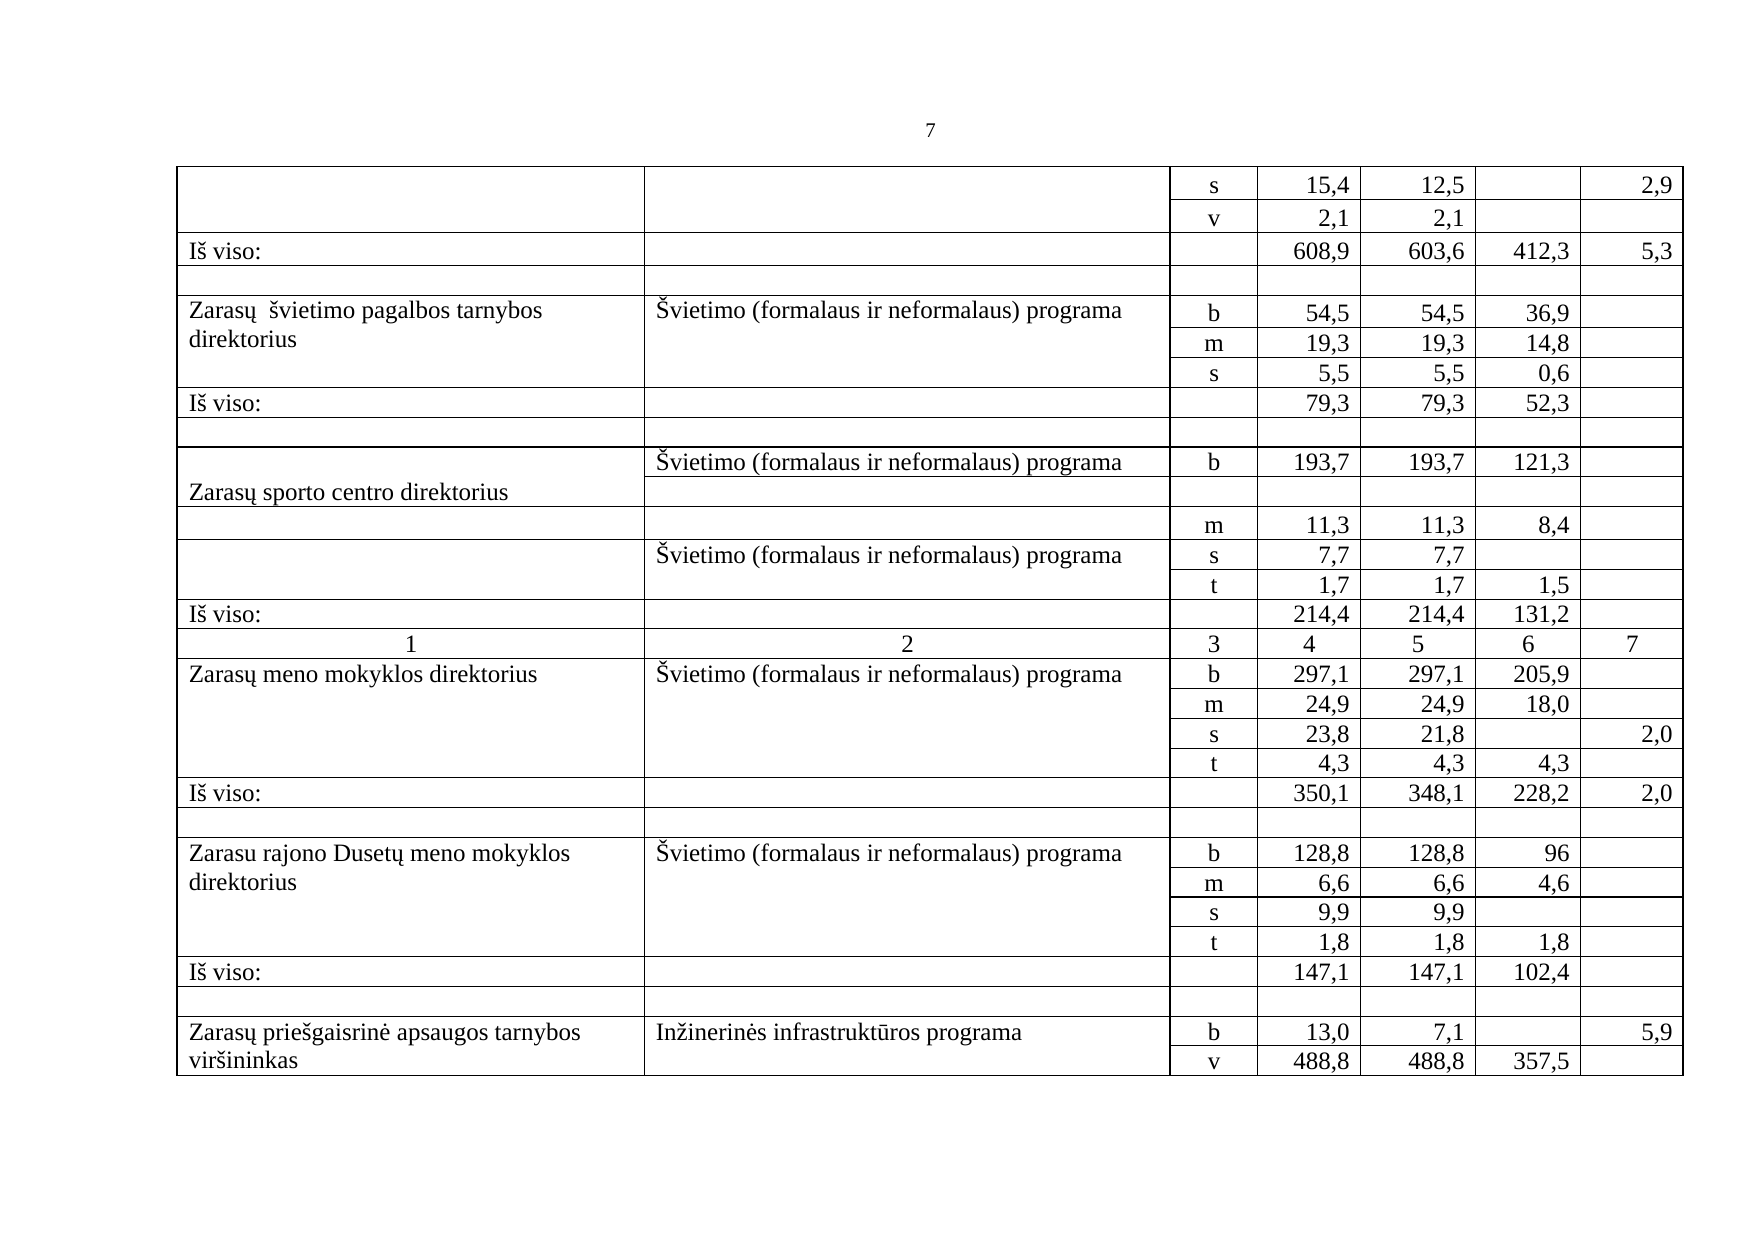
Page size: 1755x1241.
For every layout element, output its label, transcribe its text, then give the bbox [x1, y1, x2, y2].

table_cell 1,5 [1476, 570, 1580, 598]
table_cell [1581, 898, 1682, 926]
table_cell [1171, 987, 1257, 1016]
table_cell 11,3 [1258, 507, 1360, 539]
table_cell 2,0 [1581, 778, 1682, 807]
table_cell [1171, 388, 1257, 417]
table_cell 2,1 [1258, 200, 1360, 232]
table_cell 7 [1581, 629, 1682, 658]
table_cell 79,3 [1361, 388, 1475, 417]
table_cell [1258, 987, 1360, 1016]
table_cell Zarasų priešgaisrinė apsaugos tarnybos viršininkas [178, 1017, 644, 1075]
table_cell [1476, 540, 1580, 569]
table_cell [1581, 987, 1682, 1016]
table_cell t [1171, 749, 1257, 777]
table_cell 7,1 [1361, 1017, 1475, 1045]
table_cell 4,3 [1258, 749, 1360, 777]
table_cell 357,5 [1476, 1046, 1580, 1075]
table_cell 6,6 [1361, 868, 1475, 896]
table_cell 54,5 [1361, 296, 1475, 327]
table_cell 5,5 [1258, 358, 1360, 387]
table_cell Iš viso: [178, 600, 644, 628]
table_cell [645, 167, 1169, 232]
table_cell 1,7 [1258, 570, 1360, 598]
table_cell 603,6 [1361, 233, 1475, 265]
table_cell 193,7 [1258, 448, 1360, 476]
table_cell [1581, 200, 1682, 232]
table_cell 350,1 [1258, 778, 1360, 807]
table_cell 8,4 [1476, 507, 1580, 539]
table_cell v [1171, 200, 1257, 232]
table_cell 52,3 [1476, 388, 1580, 417]
table_cell Iš viso: [178, 233, 644, 265]
table_cell [1476, 266, 1580, 294]
table_cell [645, 233, 1169, 265]
table_cell 15,4 [1258, 167, 1360, 199]
table_cell [1581, 388, 1682, 417]
table_cell 488,8 [1361, 1046, 1475, 1075]
table_cell [1171, 266, 1257, 294]
table_cell 214,4 [1361, 600, 1475, 628]
table_cell [1476, 167, 1580, 199]
table_cell b [1171, 838, 1257, 867]
table_cell [645, 600, 1169, 628]
table_cell s [1171, 358, 1257, 387]
table_cell [178, 808, 644, 837]
table_cell [1581, 808, 1682, 837]
table_cell [1476, 808, 1580, 837]
table_cell [1171, 957, 1257, 986]
table_cell b [1171, 448, 1257, 476]
table_cell [1581, 328, 1682, 357]
table_cell [178, 987, 644, 1016]
table_cell [1581, 868, 1682, 896]
table_cell [645, 987, 1169, 1016]
table_cell 19,3 [1361, 328, 1475, 357]
table_cell 205,9 [1476, 659, 1580, 688]
table_cell [645, 957, 1169, 986]
table_cell 96 [1476, 838, 1580, 867]
table_cell 0,6 [1476, 358, 1580, 387]
table_cell [1476, 1017, 1580, 1045]
table_cell [1581, 600, 1682, 628]
table_cell s [1171, 719, 1257, 747]
table_cell Zarasu rajono Dusetų meno mokyklos direktorius [178, 838, 644, 956]
table_cell [1581, 358, 1682, 387]
table_cell [1258, 808, 1360, 837]
table_cell 9,9 [1258, 898, 1360, 926]
table_cell 1,7 [1361, 570, 1475, 598]
table_cell 11,3 [1361, 507, 1475, 539]
table_cell 4,3 [1476, 749, 1580, 777]
table_cell 2,9 [1581, 167, 1682, 199]
table_cell [1581, 749, 1682, 777]
table_cell 2 [645, 629, 1169, 658]
table_cell 9,9 [1361, 898, 1475, 926]
table_cell 6,6 [1258, 868, 1360, 896]
table_cell m [1171, 507, 1257, 539]
table_cell 7,7 [1361, 540, 1475, 569]
table_cell [178, 540, 644, 598]
table_cell 23,8 [1258, 719, 1360, 747]
table_cell [178, 266, 644, 294]
table_cell [1171, 418, 1257, 446]
table_cell Švietimo (formalaus ir neformalaus) programa [645, 838, 1169, 956]
table_cell Iš viso: [178, 778, 644, 807]
table_cell [1258, 266, 1360, 294]
table_cell [1581, 448, 1682, 476]
table_cell 121,3 [1476, 448, 1580, 476]
table_cell Iš viso: [178, 957, 644, 986]
table_cell 412,3 [1476, 233, 1580, 265]
table_cell 19,3 [1258, 328, 1360, 357]
table_cell 18,0 [1476, 689, 1580, 718]
table_cell [1581, 296, 1682, 327]
table_cell 21,8 [1361, 719, 1475, 747]
table_cell [1476, 987, 1580, 1016]
table_cell 3 [1171, 629, 1257, 658]
table_cell [1258, 418, 1360, 446]
table_cell 12,5 [1361, 167, 1475, 199]
table_cell 1,8 [1361, 927, 1475, 956]
table_cell [1581, 266, 1682, 294]
table_cell [645, 388, 1169, 417]
table_cell m [1171, 328, 1257, 357]
table_cell 128,8 [1258, 838, 1360, 867]
table_cell Švietimo (formalaus ir neformalaus) programa [645, 296, 1169, 387]
table_cell [1361, 266, 1475, 294]
table_cell 14,8 [1476, 328, 1580, 357]
table_cell m [1171, 868, 1257, 896]
table_cell t [1171, 570, 1257, 598]
table_cell 214,4 [1258, 600, 1360, 628]
table_cell s [1171, 167, 1257, 199]
table_cell 297,1 [1361, 659, 1475, 688]
table_cell s [1171, 540, 1257, 569]
table_cell 1,8 [1258, 927, 1360, 956]
table_cell [178, 167, 644, 232]
table_cell 608,9 [1258, 233, 1360, 265]
table_cell v [1171, 1046, 1257, 1075]
table_cell m [1171, 689, 1257, 718]
table_cell 297,1 [1258, 659, 1360, 688]
table_cell 5,5 [1361, 358, 1475, 387]
table_cell [1171, 600, 1257, 628]
table_cell Zarasų sporto centro direktorius [178, 448, 644, 506]
table_cell [1476, 719, 1580, 747]
table_cell 5 [1361, 629, 1475, 658]
table_cell 147,1 [1258, 957, 1360, 986]
table_cell Švietimo (formalaus ir neformalaus) programa [645, 659, 1169, 777]
table_cell Zarasų švietimo pagalbos tarnybos direktorius [178, 296, 644, 387]
table_cell 348,1 [1361, 778, 1475, 807]
table_cell Švietimo (formalaus ir neformalaus) programa [645, 540, 1169, 598]
table_cell [1581, 1046, 1682, 1075]
table_cell 147,1 [1361, 957, 1475, 986]
table_cell 2,0 [1581, 719, 1682, 747]
table_cell 1,8 [1476, 927, 1580, 956]
table_cell [1581, 418, 1682, 446]
table_cell [645, 266, 1169, 294]
table_cell 36,9 [1476, 296, 1580, 327]
table_cell 79,3 [1258, 388, 1360, 417]
table_cell 24,9 [1361, 689, 1475, 718]
table_cell [645, 477, 1169, 506]
table_cell [1476, 418, 1580, 446]
table_cell [1581, 927, 1682, 956]
table_cell [1171, 808, 1257, 837]
table_cell [1581, 540, 1682, 569]
table_cell 488,8 [1258, 1046, 1360, 1075]
table_cell Zarasų meno mokyklos direktorius [178, 659, 644, 777]
table_cell [1581, 689, 1682, 718]
table_cell [1581, 477, 1682, 506]
table_cell [1361, 987, 1475, 1016]
table_cell b [1171, 296, 1257, 327]
table_cell [1581, 838, 1682, 867]
table_cell b [1171, 659, 1257, 688]
table_cell [1581, 957, 1682, 986]
table_cell [1581, 570, 1682, 598]
table_cell 4 [1258, 629, 1360, 658]
table_cell 13,0 [1258, 1017, 1360, 1045]
table_cell 128,8 [1361, 838, 1475, 867]
table_cell [1361, 808, 1475, 837]
table_cell 6 [1476, 629, 1580, 658]
table_cell 54,5 [1258, 296, 1360, 327]
table_cell [645, 778, 1169, 807]
table_cell 5,3 [1581, 233, 1682, 265]
table_cell 4,3 [1361, 749, 1475, 777]
table_cell [178, 418, 644, 446]
table_cell [1171, 778, 1257, 807]
table_cell [1171, 233, 1257, 265]
table_cell t [1171, 927, 1257, 956]
table_cell Iš viso: [178, 388, 644, 417]
table_cell b [1171, 1017, 1257, 1045]
table_cell [178, 507, 644, 539]
table_cell [1361, 477, 1475, 506]
table_cell Inžinerinės infrastruktūros programa [645, 1017, 1169, 1075]
table_cell [1581, 507, 1682, 539]
table_cell [645, 418, 1169, 446]
table_cell [1361, 418, 1475, 446]
table_cell [645, 808, 1169, 837]
table_cell 228,2 [1476, 778, 1580, 807]
table_cell [1258, 477, 1360, 506]
table_cell 1 [178, 629, 644, 658]
table_cell 131,2 [1476, 600, 1580, 628]
table_cell 2,1 [1361, 200, 1475, 232]
table_cell [1476, 898, 1580, 926]
table_cell 4,6 [1476, 868, 1580, 896]
table_cell [1171, 477, 1257, 506]
table_cell 24,9 [1258, 689, 1360, 718]
table_cell Švietimo (formalaus ir neformalaus) programa [645, 448, 1169, 476]
table_cell [1581, 659, 1682, 688]
table_cell [1476, 200, 1580, 232]
table_cell 193,7 [1361, 448, 1475, 476]
table_cell 5,9 [1581, 1017, 1682, 1045]
table_cell [1476, 477, 1580, 506]
table_cell s [1171, 898, 1257, 926]
table_cell 102,4 [1476, 957, 1580, 986]
table_cell 7,7 [1258, 540, 1360, 569]
table_cell [645, 507, 1169, 539]
